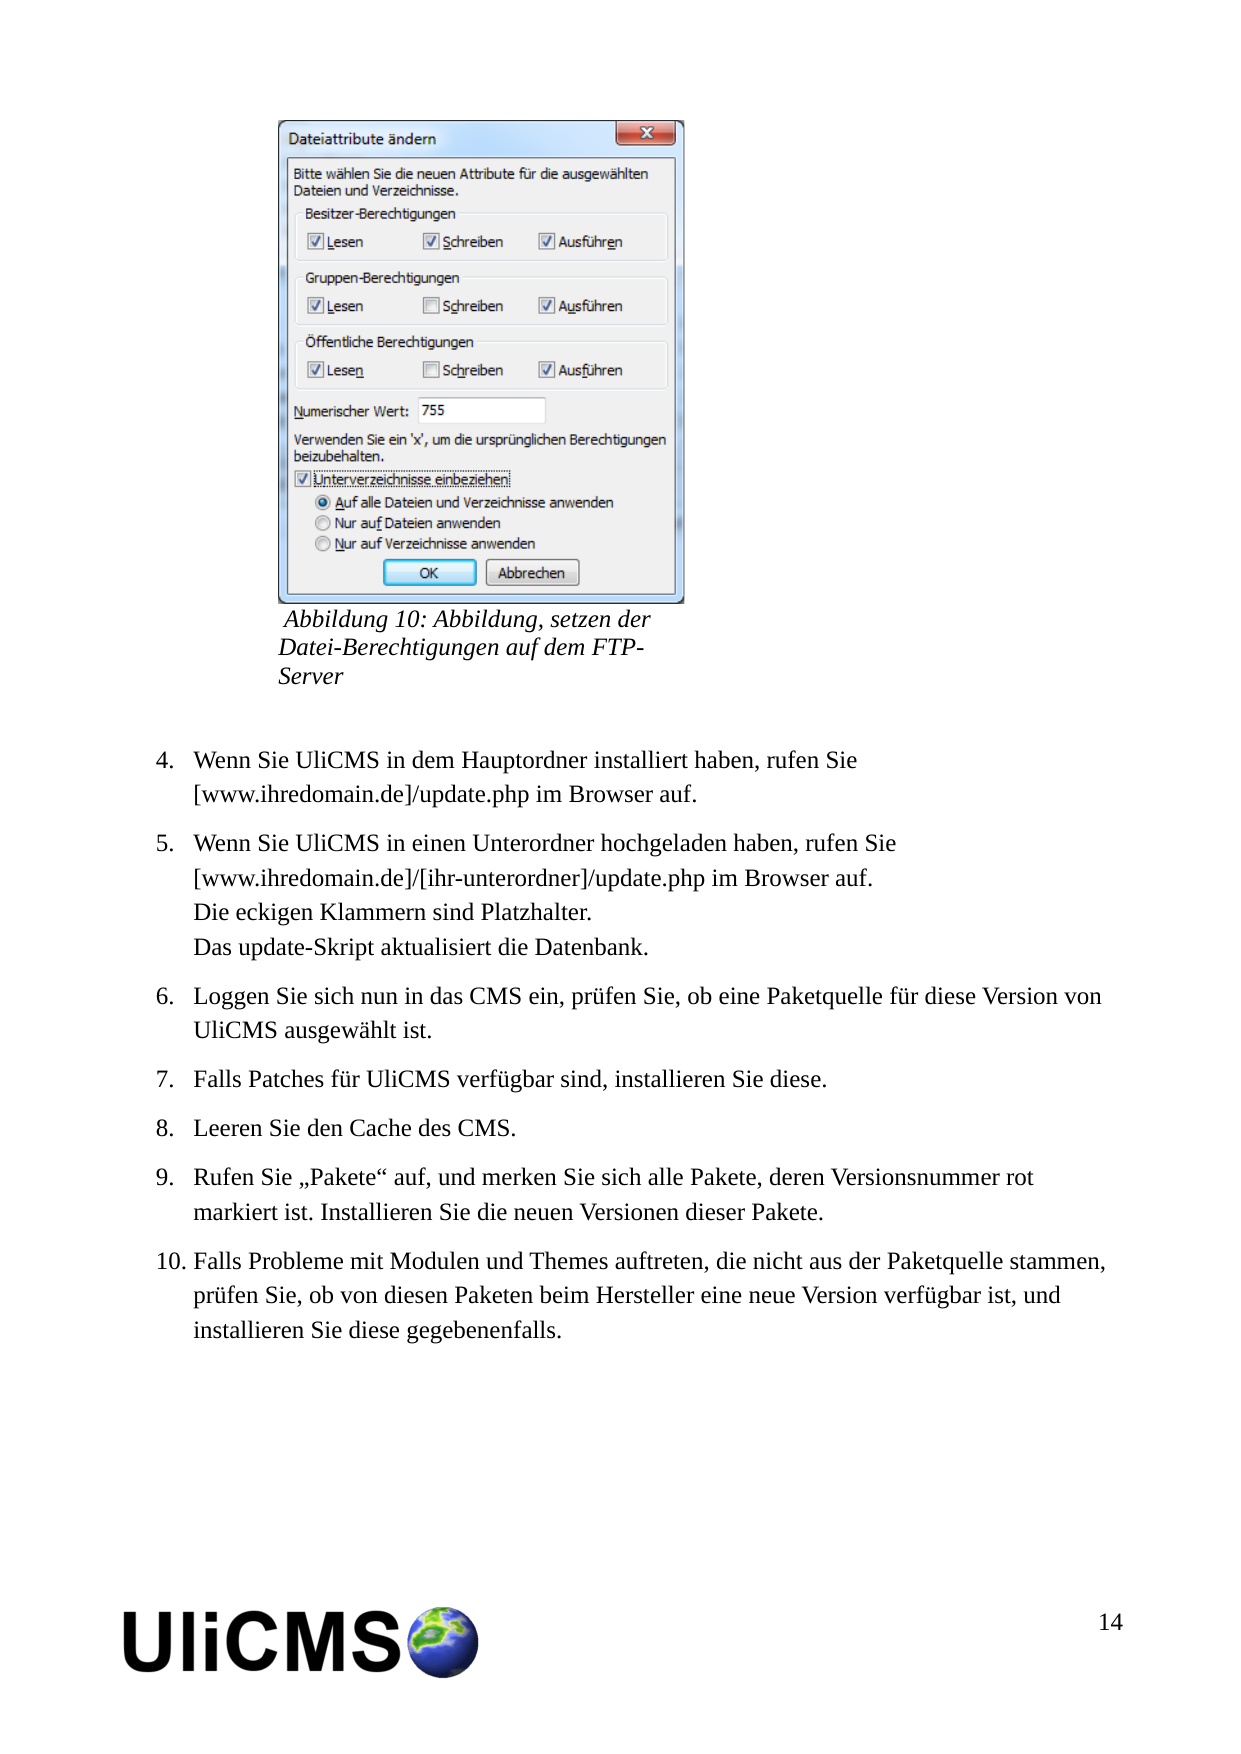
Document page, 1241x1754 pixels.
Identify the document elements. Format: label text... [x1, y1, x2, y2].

list Falls Probleme mit Modulen und Themes auftreten, die nicht aus der Paketquelle stammen, prüfen Sie, ob von diesen Paketen beim Hersteller eine neue Version verfügbar ist, und installieren Sie diese gegebenenfalls. [156, 1246, 1123, 1344]
picture [118, 1607, 479, 1681]
list Wenn Sie UliCMS in einen Unterordner hochgeladen haben, rufen Sie [www.ihredomain.de]/[ihr-unterordner]/update.php im Browser auf. Die eckigen Klammern sind Platzhalter. Das update-Skript aktualisiert die Datenbank. [156, 828, 1123, 961]
list Leeren Sie den Cache des CMS. [156, 1113, 1123, 1142]
list Falls Patches für UliCMS verfügbar sind, installieren Sie diese. [156, 1064, 1123, 1093]
picture [278, 120, 685, 604]
text Abbildung 10: Abbildung, setzen der Datei-Berechtigungen auf dem FTP-Server [278, 604, 684, 690]
list Wenn Sie UliCMS in dem Hauptordner installiert haben, rufen Sie [www.ihredomain.de]/update.php im Browser auf. [156, 745, 1123, 808]
list Loggen Sie sich nun in das CMS ein, prüfen Sie, ob eine Paketquelle für diese Version von UliCMS ausgewählt ist. [156, 981, 1123, 1044]
list Rufen Sie „Pakete“ auf, und merken Sie sich alle Pakete, deren Versionsnummer rot markiert ist. Installieren Sie die neuen Versionen dieser Pakete. [156, 1162, 1123, 1226]
